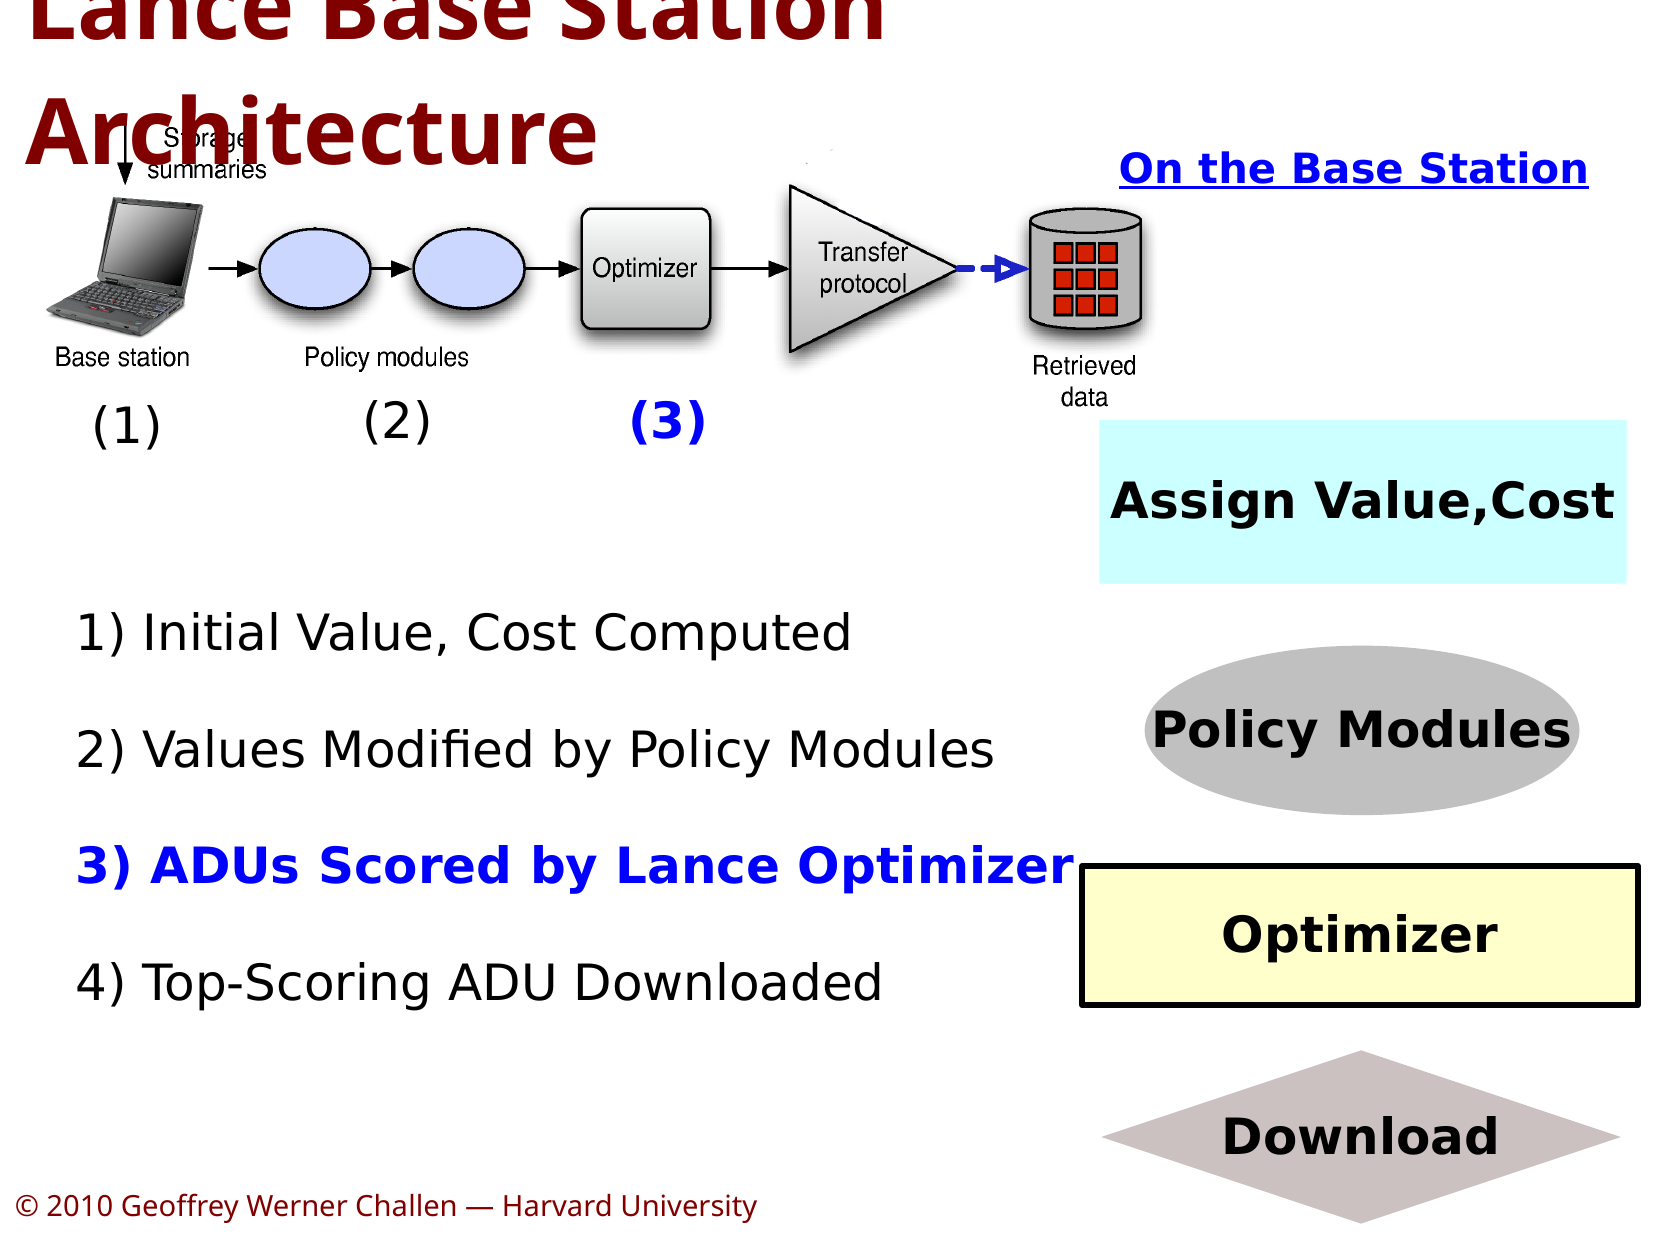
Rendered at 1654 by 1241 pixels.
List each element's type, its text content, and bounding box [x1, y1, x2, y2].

text_box On the Base Station [1054, 137, 1654, 201]
text_box Policy Modules [1144, 645, 1580, 816]
title Lance Base Station Architecture [25, 0, 1438, 175]
text_box (1) [77, 389, 203, 463]
text_box 1) Initial Value, Cost Computed 2) Values Modified by Policy Modules 3) ADUs Scored by Lance Optimizer 4) Top-Scoring ADU Downloaded [60, 596, 1568, 1020]
text_box Download [1101, 1050, 1621, 1224]
text_box (3) [613, 384, 740, 458]
picture [43, 175, 1160, 412]
text_box Assign Value,Cost [1099, 419, 1627, 584]
text_box Optimizer [1082, 865, 1638, 1006]
text_box (2) [347, 384, 474, 458]
